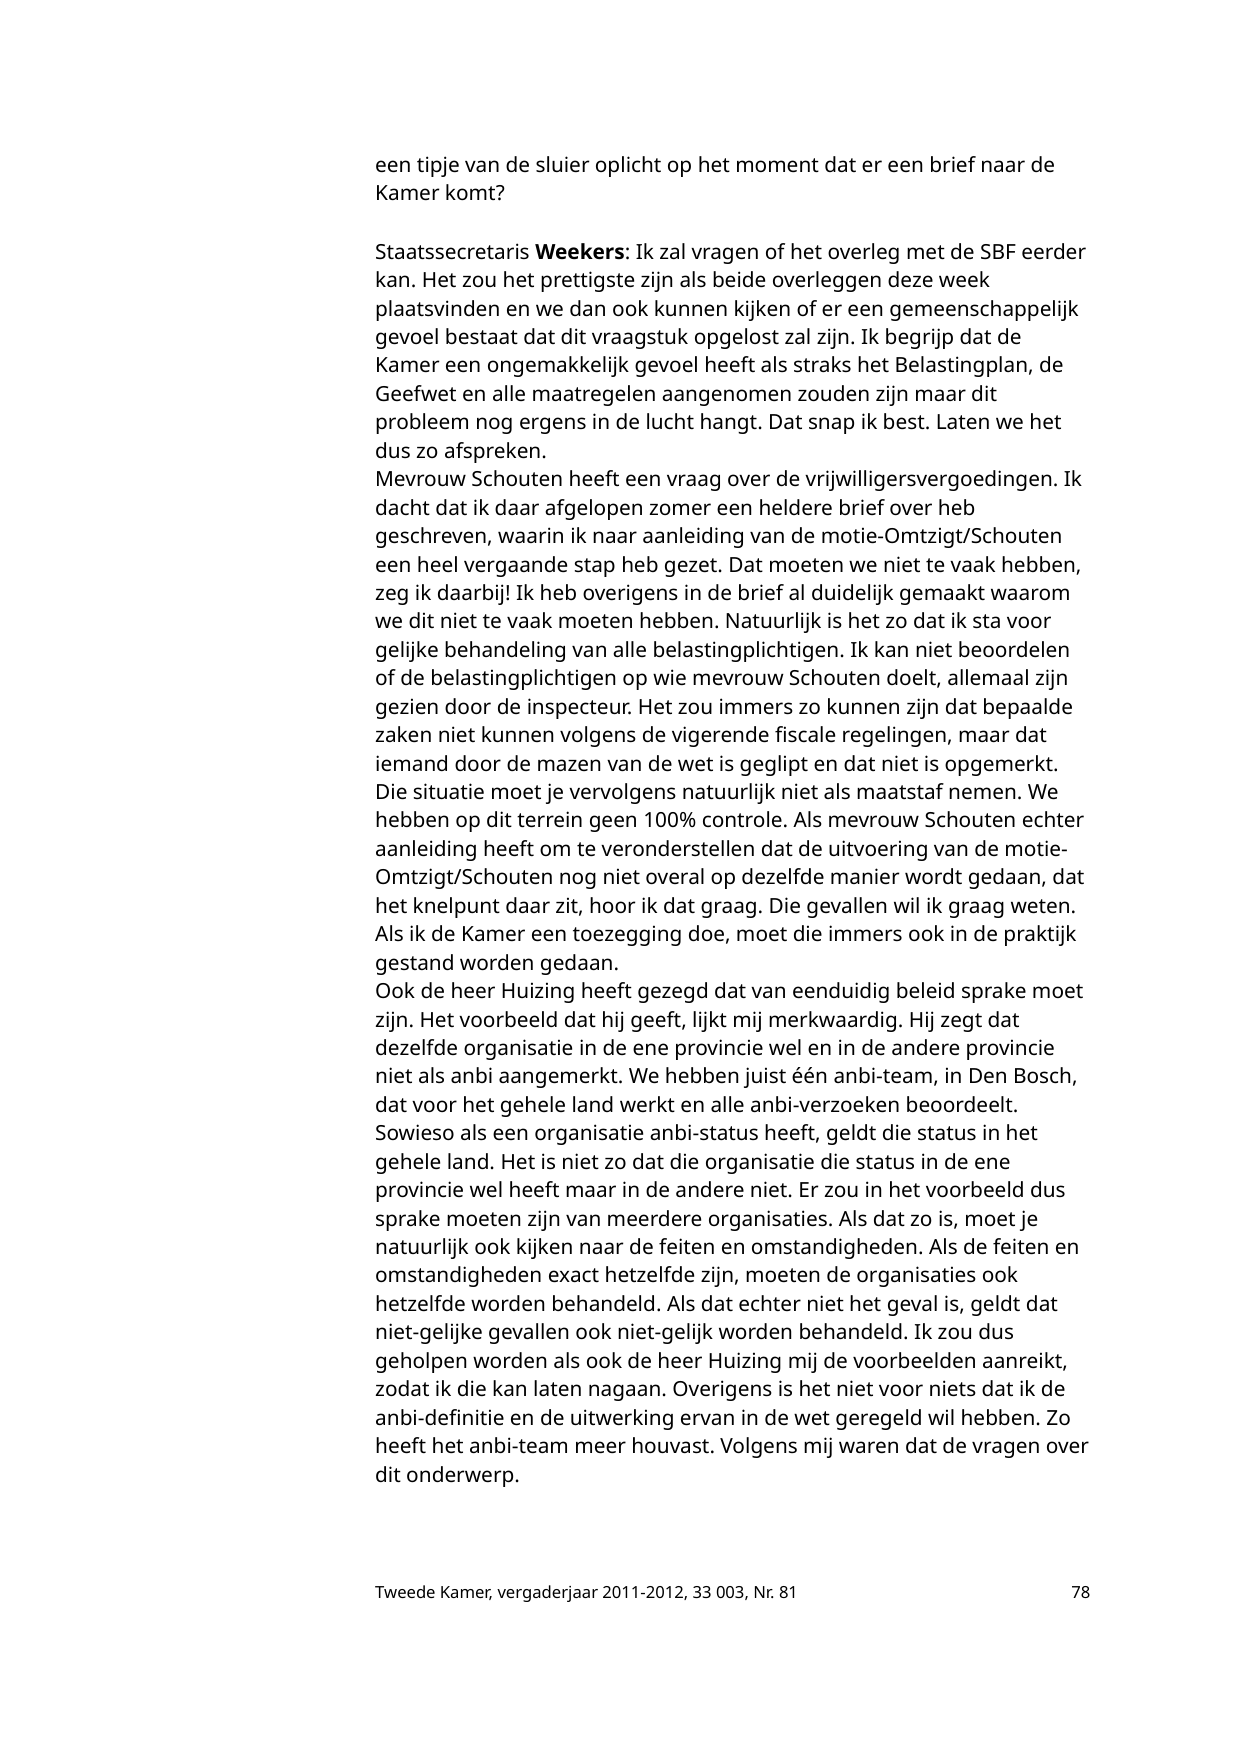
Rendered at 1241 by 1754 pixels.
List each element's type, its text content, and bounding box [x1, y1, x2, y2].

text Mevrouw Schouten heeft een vraag over de vrijwilligersvergoedingen. Ik dacht dat ik daar afgelopen zomer een heldere brief over heb geschreven, waarin ik naar aanleiding van de motie-Omtzigt/Schouten een heel vergaande stap heb gezet. Dat moeten we niet te vaak hebben, zeg ik daarbij! Ik heb overigens in de brief al duidelijk gemaakt waarom we dit niet te vaak moeten hebben. Natuurlijk is het zo dat ik sta voor gelijke behandeling van alle belastingplichtigen. Ik kan niet beoordelen of de belastingplichtigen op wie mevrouw Schouten doelt, allemaal zijn gezien door de inspecteur. Het zou immers zo kunnen zijn dat bepaalde zaken niet kunnen volgens de vigerende fiscale regelingen, maar dat iemand door de mazen van de wet is geglipt en dat niet is opgemerkt. Die situatie moet je vervolgens natuurlijk niet als maatstaf nemen. We hebben op dit terrein geen 100% controle. Als mevrouw Schouten echter aanleiding heeft om te veronderstellen dat de uitvoering van de motie-Omtzigt/Schouten nog niet overal op dezelfde manier wordt gedaan, dat het knelpunt daar zit, hoor ik dat graag. Die gevallen wil ik graag weten. Als ik de Kamer een toezegging doe, moet die immers ook in de praktijk gestand worden gedaan. [375, 464, 1090, 976]
text een tipje van de sluier oplicht op het moment dat er een brief naar de Kamer komt? [375, 150, 1090, 207]
text Staatssecretaris Weekers: Ik zal vragen of het overleg met de SBF eerder kan. Het zou het prettigste zijn als beide overleggen deze week plaatsvinden en we dan ook kunnen kijken of er een gemeenschappelijk gevoel bestaat dat dit vraagstuk opgelost zal zijn. Ik begrijp dat de Kamer een ongemakkelijk gevoel heeft als straks het Belastingplan, de Geefwet en alle maatregelen aangenomen zouden zijn maar dit probleem nog ergens in de lucht hangt. Dat snap ik best. Laten we het dus zo afspreken. [375, 237, 1090, 464]
text Ook de heer Huizing heeft gezegd dat van eenduidig beleid sprake moet zijn. Het voorbeeld dat hij geeft, lijkt mij merkwaardig. Hij zegt dat dezelfde organisatie in de ene provincie wel en in de andere provincie niet als anbi aangemerkt. We hebben juist één anbi-team, in Den Bosch, dat voor het gehele land werkt en alle anbi-verzoeken beoordeelt. Sowieso als een organisatie anbi-status heeft, geldt die status in het gehele land. Het is niet zo dat die organisatie die status in de ene provincie wel heeft maar in de andere niet. Er zou in het voorbeeld dus sprake moeten zijn van meerdere organisaties. Als dat zo is, moet je natuurlijk ook kijken naar de feiten en omstandigheden. Als de feiten en omstandigheden exact hetzelfde zijn, moeten de organisaties ook hetzelfde worden behandeld. Als dat echter niet het geval is, geldt dat niet-gelijke gevallen ook niet-gelijk worden behandeld. Ik zou dus geholpen worden als ook de heer Huizing mij de voorbeelden aanreikt, zodat ik die kan laten nagaan. Overigens is het niet voor niets dat ik de anbi-definitie en de uitwerking ervan in de wet geregeld wil hebben. Zo heeft het anbi-team meer houvast. Volgens mij waren dat de vragen over dit onderwerp. [375, 976, 1090, 1488]
